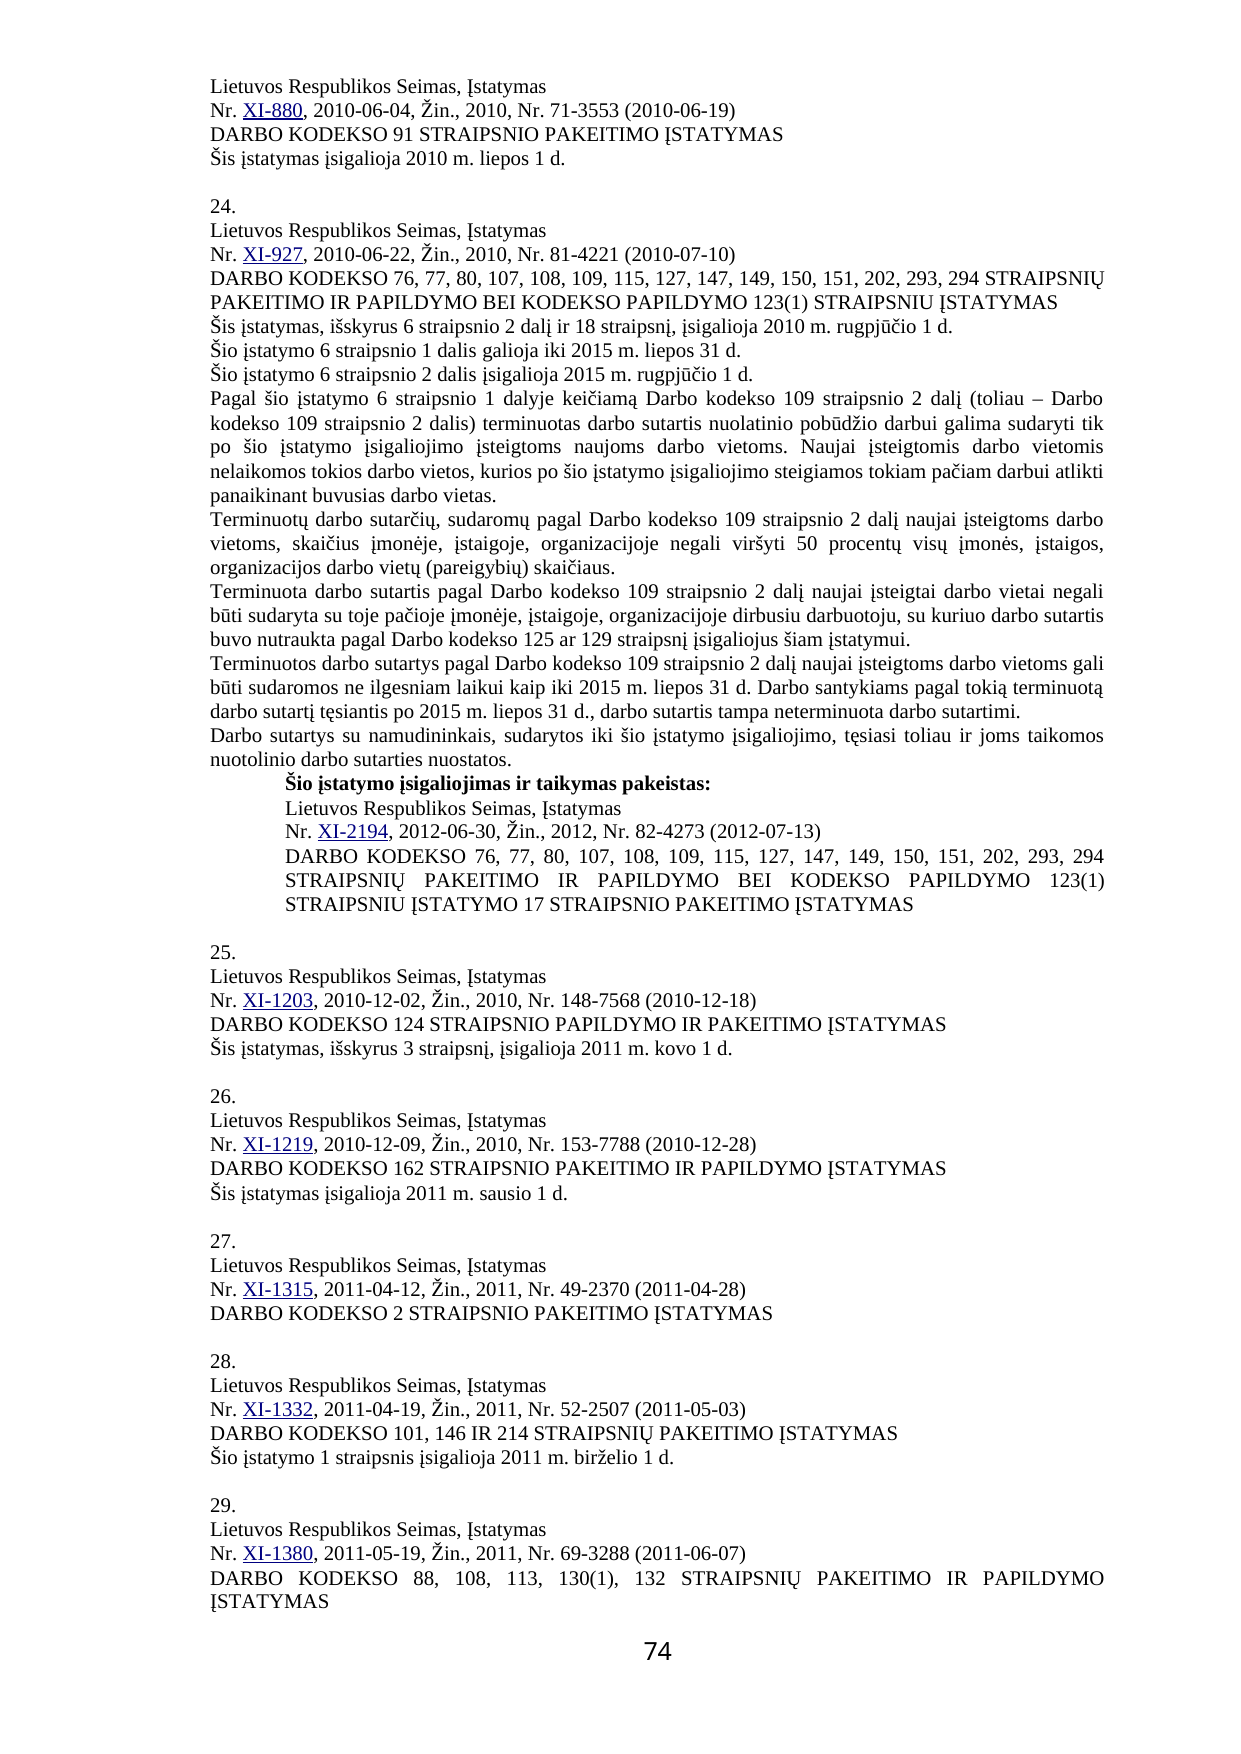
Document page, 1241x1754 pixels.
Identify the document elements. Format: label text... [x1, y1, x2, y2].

text Šis įstatymas įsigalioja 2011 m. sausio 1 d. [210, 1180, 1106, 1204]
text Terminuota darbo sutartis pagal Darbo kodekso 109 straipsnio 2 dalį naujai įsteigtai darbo vietai negali būti sudaryta su toje pačioje įmonėje, įstaigoje, organizacijoje dirbusiu darbuotoju, su kuriuo darbo sutartis buvo nutraukta pagal Darbo kodekso 125 ar 129 straipsnį įsigaliojus šiam įstatymui. [210, 579, 1106, 651]
text Nr. XI-927, 2010-06-22, Žin., 2010, Nr. 81-4221 (2010-07-10) [210, 242, 1106, 266]
text 24. [210, 194, 1106, 218]
text Lietuvos Respublikos Seimas, Įstatymas [210, 73, 1106, 98]
text DARBO KODEKSO 101, 146 IR 214 STRAIPSNIŲ PAKEITIMO ĮSTATYMAS [210, 1421, 1106, 1445]
text Terminuotos darbo sutartys pagal Darbo kodekso 109 straipsnio 2 dalį naujai įsteigtoms darbo vietoms gali būti sudaromos ne ilgesniam laikui kaip iki 2015 m. liepos 31 d. Darbo santykiams pagal tokią terminuotą darbo sutartį tęsiantis po 2015 m. liepos 31 d., darbo sutartis tampa neterminuota darbo sutartimi. [210, 651, 1106, 723]
text Nr. XI-1315, 2011-04-12, Žin., 2011, Nr. 49-2370 (2011-04-28) [210, 1277, 1106, 1301]
text Šio įstatymo 6 straipsnio 1 dalis galioja iki 2015 m. liepos 31 d. [210, 338, 1106, 362]
text Šis įstatymas, išskyrus 3 straipsnį, įsigalioja 2011 m. kovo 1 d. [210, 1036, 1106, 1060]
text Lietuvos Respublikos Seimas, Įstatymas [210, 964, 1106, 988]
text Lietuvos Respublikos Seimas, Įstatymas [210, 218, 1106, 242]
text Nr. XI-2194, 2012-06-30, Žin., 2012, Nr. 82-4273 (2012-07-13) [210, 819, 1106, 843]
text 25. [210, 940, 1106, 964]
text 27. [210, 1228, 1106, 1253]
text DARBO KODEKSO 76, 77, 80, 107, 108, 109, 115, 127, 147, 149, 150, 151, 202, 293, 294 STRAIPSNIŲ PAKEITIMO IR PAPILDYMO BEI KODEKSO PAPILDYMO 123(1) STRAIPSNIU ĮSTATYMAS [210, 266, 1106, 314]
text 29. [210, 1493, 1106, 1517]
text Nr. XI-1380, 2011-05-19, Žin., 2011, Nr. 69-3288 (2011-06-07) [210, 1541, 1106, 1565]
text Lietuvos Respublikos Seimas, Įstatymas [210, 795, 1106, 819]
text DARBO KODEKSO 162 STRAIPSNIO PAKEITIMO IR PAPILDYMO ĮSTATYMAS [210, 1156, 1106, 1180]
text DARBO KODEKSO 76, 77, 80, 107, 108, 109, 115, 127, 147, 149, 150, 151, 202, 293, 294 STRAIPSNIŲ PAKEITIMO IR PAPILDYMO BEI KODEKSO PAPILDYMO 123(1) STRAIPSNIU ĮSTATYMO 17 STRAIPSNIO PAKEITIMO ĮSTATYMAS [285, 843, 1106, 916]
text Šio įstatymo 1 straipsnis įsigalioja 2011 m. birželio 1 d. [210, 1445, 1106, 1469]
text DARBO KODEKSO 91 STRAIPSNIO PAKEITIMO ĮSTATYMAS [210, 122, 1106, 146]
text Nr. XI-1203, 2010-12-02, Žin., 2010, Nr. 148-7568 (2010-12-18) [210, 988, 1106, 1012]
text Lietuvos Respublikos Seimas, Įstatymas [210, 1108, 1106, 1132]
text Lietuvos Respublikos Seimas, Įstatymas [210, 1373, 1106, 1397]
text 26. [210, 1084, 1106, 1108]
text Nr. XI-1332, 2011-04-19, Žin., 2011, Nr. 52-2507 (2011-05-03) [210, 1397, 1106, 1421]
text DARBO KODEKSO 88, 108, 113, 130(1), 132 STRAIPSNIŲ PAKEITIMO IR PAPILDYMO ĮSTATYMAS [210, 1565, 1106, 1613]
text Lietuvos Respublikos Seimas, Įstatymas [210, 1517, 1106, 1541]
text Šis įstatymas įsigalioja 2010 m. liepos 1 d. [210, 146, 1106, 170]
text Darbo sutartys su namudininkais, sudarytos iki šio įstatymo įsigaliojimo, tęsiasi toliau ir joms taikomos nuotolinio darbo sutarties nuostatos. [210, 723, 1106, 771]
text Nr. XI-880, 2010-06-04, Žin., 2010, Nr. 71-3553 (2010-06-19) [210, 98, 1106, 122]
text Šio įstatymo 6 straipsnio 2 dalis įsigalioja 2015 m. rugpjūčio 1 d. [210, 362, 1106, 386]
text DARBO KODEKSO 2 STRAIPSNIO PAKEITIMO ĮSTATYMAS [210, 1301, 1106, 1325]
text Šis įstatymas, išskyrus 6 straipsnio 2 dalį ir 18 straipsnį, įsigalioja 2010 m. rugpjūčio 1 d. [210, 314, 1106, 338]
text 28. [210, 1349, 1106, 1373]
text Pagal šio įstatymo 6 straipsnio 1 dalyje keičiamą Darbo kodekso 109 straipsnio 2 dalį (toliau – Darbo kodekso 109 straipsnio 2 dalis) terminuotas darbo sutartis nuolatinio pobūdžio darbui galima sudaryti tik po šio įstatymo įsigaliojimo įsteigtoms naujoms darbo vietoms. Naujai įsteigtomis darbo vietomis nelaikomos tokios darbo vietos, kurios po šio įstatymo įsigaliojimo steigiamos tokiam pačiam darbui atlikti panaikinant buvusias darbo vietas. [210, 386, 1106, 507]
text Šio įstatymo įsigaliojimas ir taikymas pakeistas: [210, 771, 1106, 795]
text Terminuotų darbo sutarčių, sudaromų pagal Darbo kodekso 109 straipsnio 2 dalį naujai įsteigtoms darbo vietoms, skaičius įmonėje, įstaigoje, organizacijoje negali viršyti 50 procentų visų įmonės, įstaigos, organizacijos darbo vietų (pareigybių) skaičiaus. [210, 507, 1106, 579]
text DARBO KODEKSO 124 STRAIPSNIO PAPILDYMO IR PAKEITIMO ĮSTATYMAS [210, 1012, 1106, 1036]
text Lietuvos Respublikos Seimas, Įstatymas [210, 1253, 1106, 1277]
text Nr. XI-1219, 2010-12-09, Žin., 2010, Nr. 153-7788 (2010-12-28) [210, 1132, 1106, 1156]
